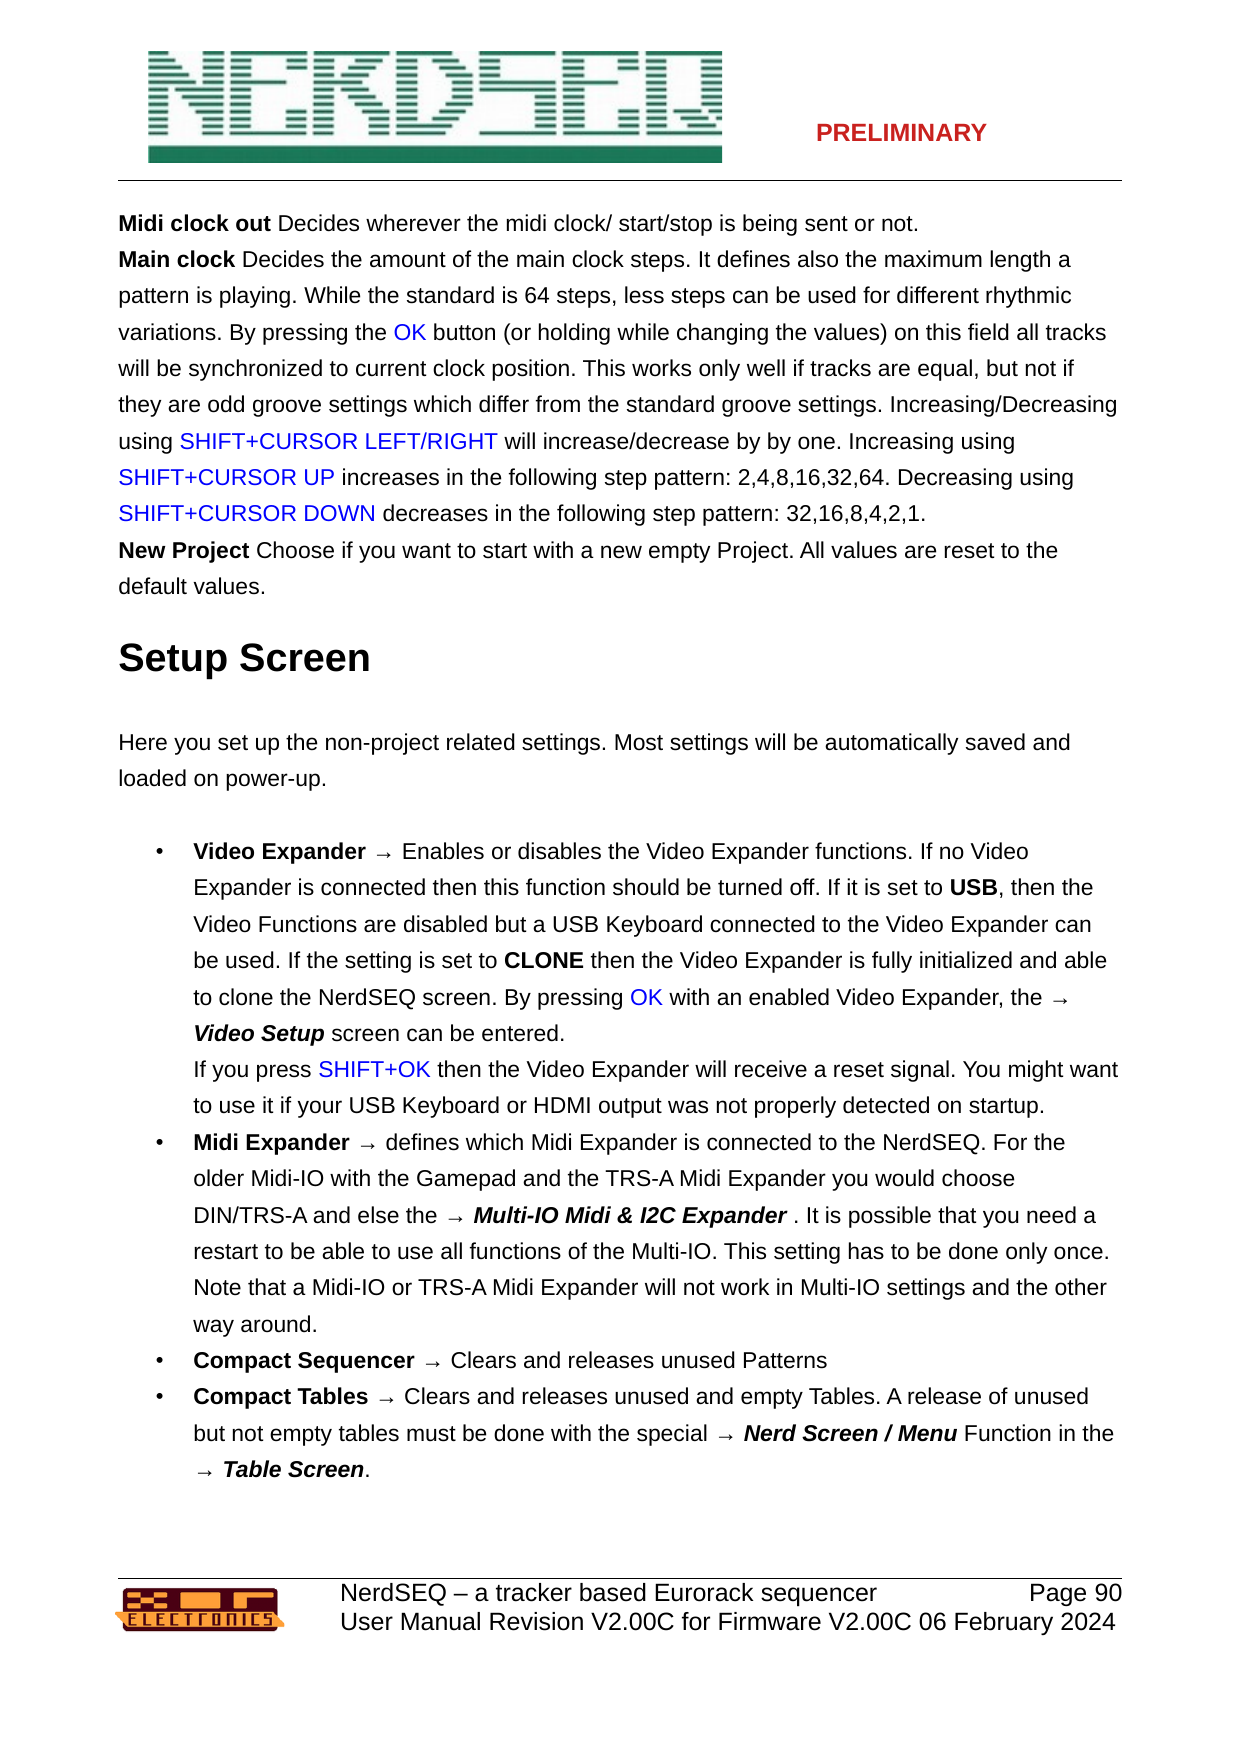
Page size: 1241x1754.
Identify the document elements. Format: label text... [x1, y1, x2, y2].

list Video Expander → Enables or disables the Video Expander functions. If no Video Expander is connected then this function should be turned off. If it is set to USB, then the Video Functions are disabled but a USB Keyboard connected to the Video Expander can be used. If the setting is set to CLONE then the Video Expander is fully initialized and able to clone the NerdSEQ screen. By pressing OK with an enabled Video Expander, the → Video Setup screen can be entered. [156, 838, 1122, 1046]
text Here you set up the non-project related settings. Most settings will be automatically saved and loaded on power-up. [118, 729, 1122, 792]
list Compact Sequencer → Clears and releases unused Patterns [156, 1347, 1122, 1373]
picture [115, 1584, 285, 1634]
text Midi clock out Decides wherever the midi clock/ start/stop is being sent or not. [118, 209, 1122, 236]
text New Project Choose if you want to start with a new empty Project. All values are reset to the default values. [118, 537, 1122, 599]
list If you press SHIFT+OK then the Video Expander will receive a reset signal. You might want to use it if your USB Keyboard or HDMI output was not properly detected on startup. [156, 1056, 1122, 1119]
list Midi Expander → defines which Midi Expander is connected to the NerdSEQ. For the older Midi-IO with the Gamepad and the TRS-A Midi Expander you would choose DIN/TRS-A and else the → Multi-IO Midi & I2C Expander . It is possible that you need a restart to be able to use all functions of the Multi-IO. This setting has to be done only once. Note that a Midi-IO or TRS-A Midi Expander will not work in Multi-IO settings and the other way around. [156, 1129, 1122, 1337]
picture [148, 51, 723, 163]
list Compact Tables → Clears and releases unused and empty Tables. A release of unused but not empty tables must be done with the special → Nerd Screen / Menu Function in the → Table Screen. [156, 1383, 1122, 1482]
subtitle Setup Screen [118, 634, 1122, 680]
text Main clock Decides the amount of the main clock steps. It defines also the maximum length a pattern is playing. While the standard is 64 steps, less steps can be used for different rhythmic variations. By pressing the OK button (or holding while changing the values) on this field all tracks will be synchronized to current clock position. This works only well if tracks are equal, but not if they are odd groove settings which differ from the standard groove settings. Increasing/Decreasing using SHIFT+CURSOR LEFT/RIGHT will increase/decrease by by one. Increasing using SHIFT+CURSOR UP increases in the following step pattern: 2,4,8,16,32,64. Decreasing using SHIFT+CURSOR DOWN decreases in the following step pattern: 32,16,8,4,2,1. [118, 246, 1122, 527]
